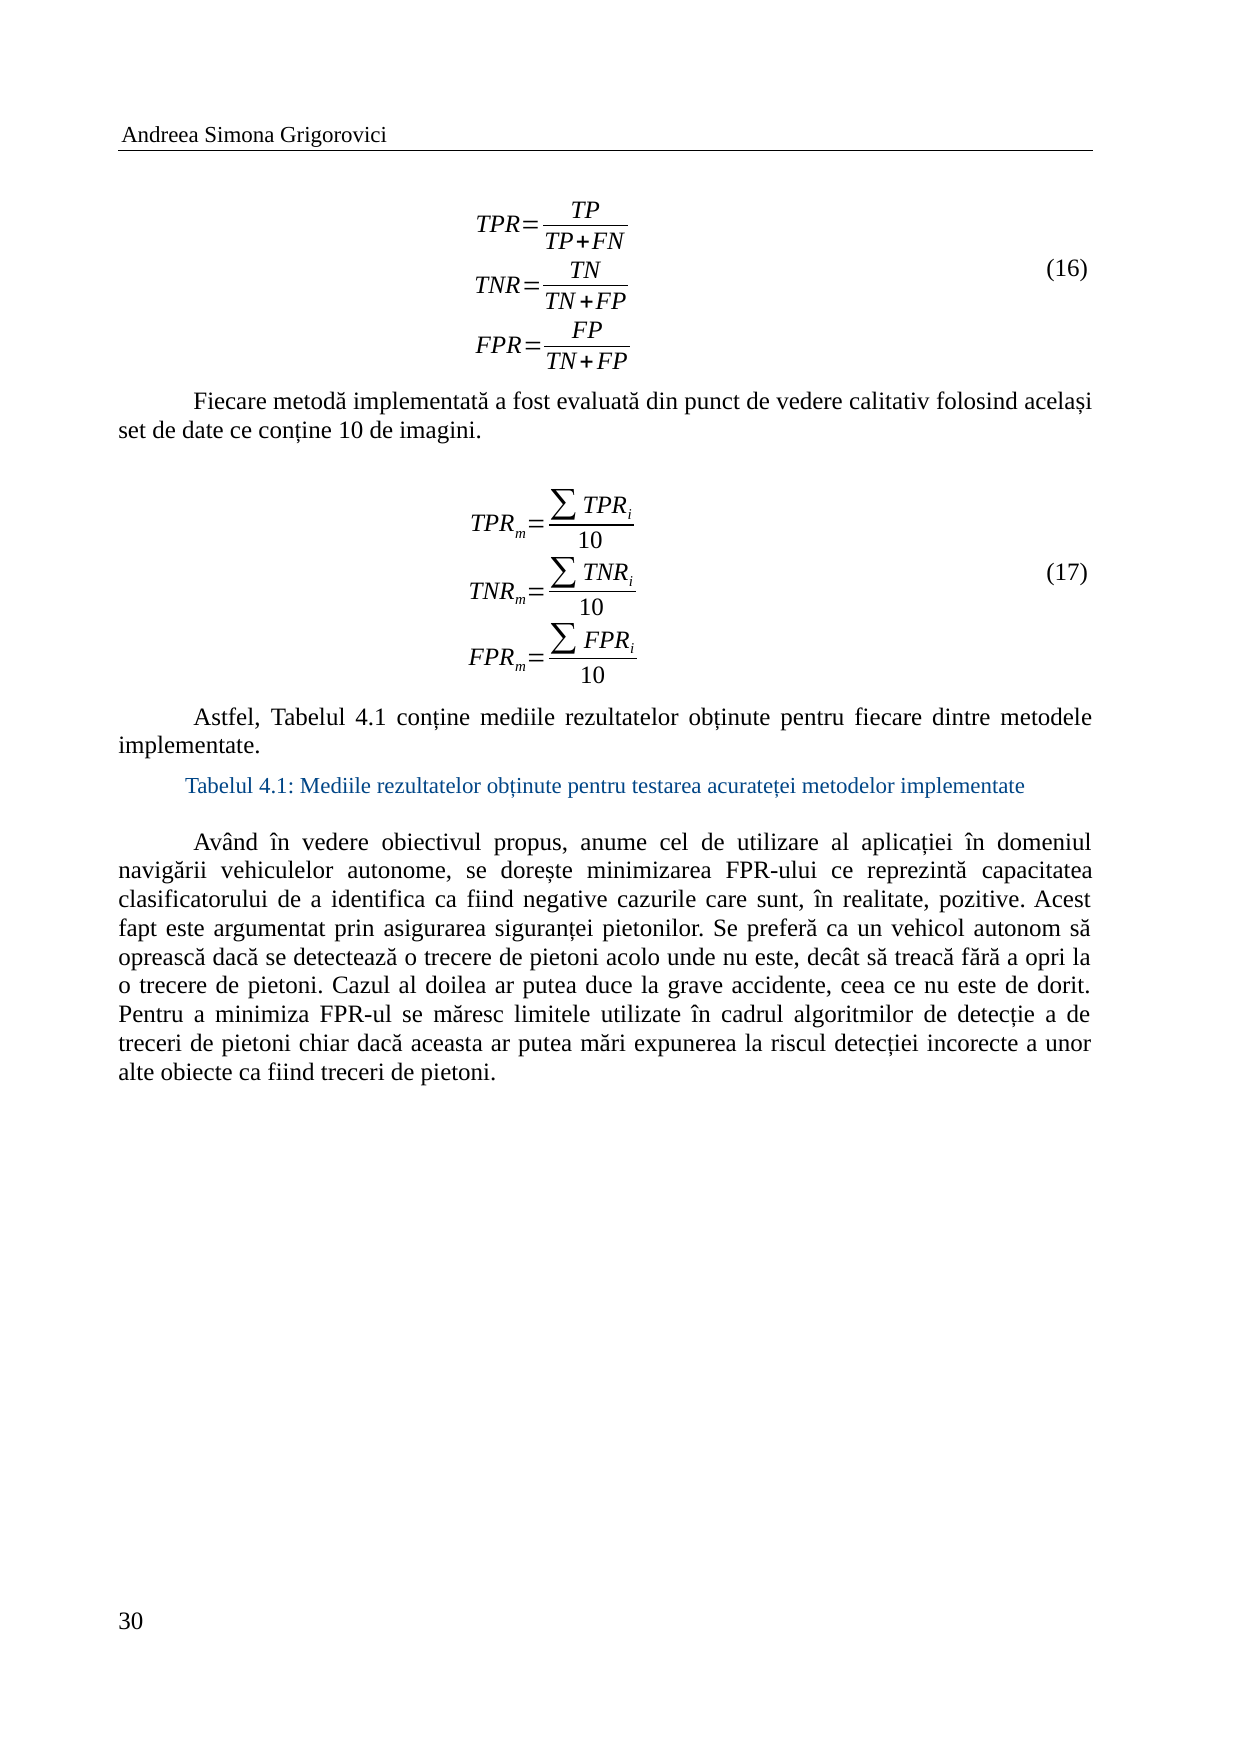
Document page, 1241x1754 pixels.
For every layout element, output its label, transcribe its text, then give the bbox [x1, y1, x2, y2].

text Astfel, Tabelul 4.1 conține mediile rezultatelor obținute pentru fiecare dintre metodele implementate. [118, 702, 1093, 759]
text Având în vedere obiectivul propus, anume cel de utilizare al aplicației în domeniul navigării vehiculelor autonome, se dorește minimizarea FPR-ului ce reprezintă capacitatea clasificatorului de a identifica ca fiind negative cazurile care sunt, în realitate, pozitive. Acest fapt este argumentat prin asigurarea siguranței pietonilor. Se preferă ca un vehicol autonom să oprească dacă se detectează o trecere de pietoni acolo unde nu este, decât să treacă fără a opri la o trecere de pietoni. Cazul al doilea ar putea duce la grave accidente, ceea ce nu este de dorit. Pentru a minimiza FPR-ul se măresc limitele utilizate în cadrul algoritmilor de detecție a de treceri de pietoni chiar dacă aceasta ar putea mări expunerea la riscul detecției incorecte a unor alte obiecte ca fiind treceri de pietoni. [118, 827, 1093, 1086]
table_header [126, 180, 979, 386]
table_header (17) [979, 472, 1093, 702]
text Fiecare metodă implementată a fost evaluată din punct de vedere calitativ folosind același set de date ce conține 10 de imagini. [118, 386, 1093, 443]
table_header [126, 472, 979, 702]
table_header (16) [979, 180, 1093, 386]
text Tabelul 4.1: Mediile rezultatelor obținute pentru testarea acurateței metodelor implementate [118, 772, 1093, 798]
